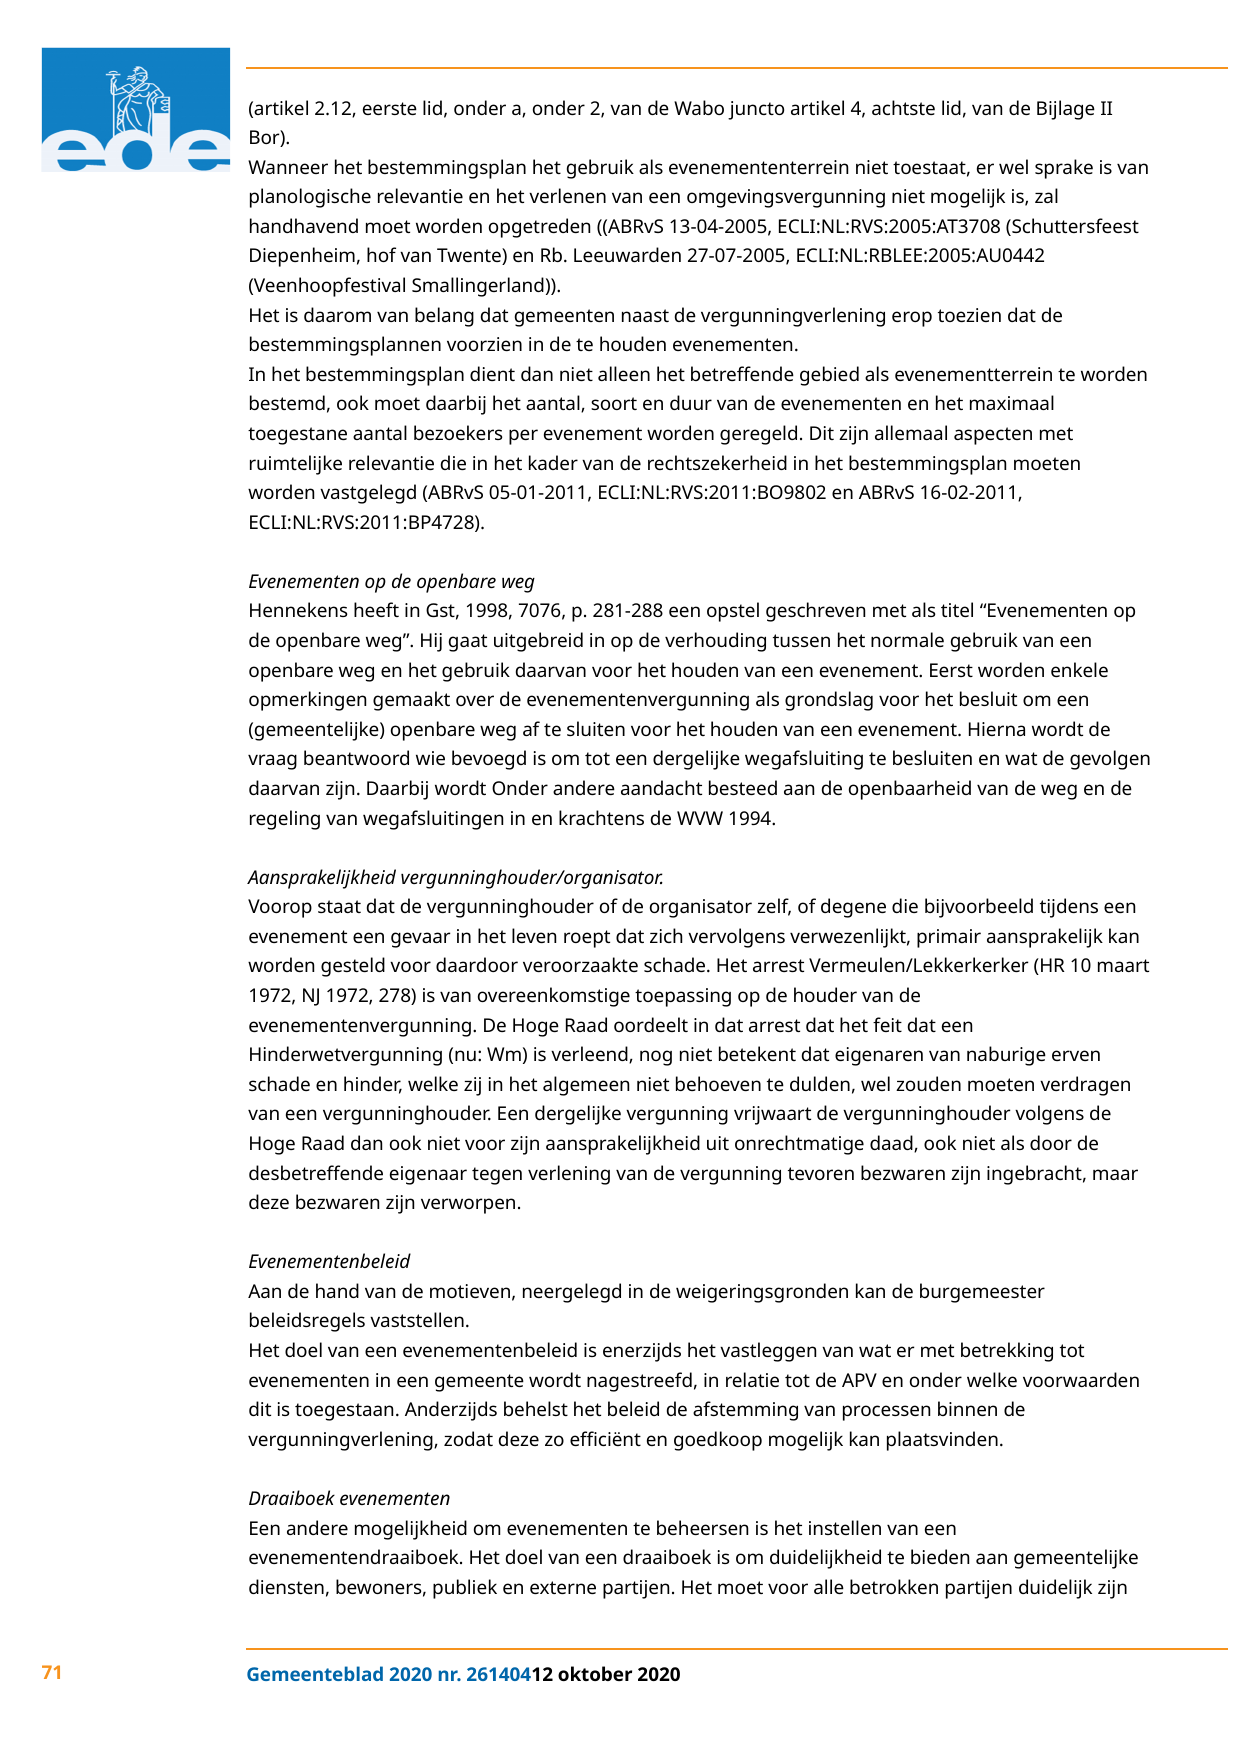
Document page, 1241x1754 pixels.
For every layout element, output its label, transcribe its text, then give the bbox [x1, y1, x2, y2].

text Hennekens heeft in Gst, 1998, 7076, p. 281-288 een opstel geschreven met als titel “Evenementen op de openbare weg”. Hij gaat uitgebreid in op de verhouding tussen het normale gebruik van een openbare weg en het gebruik daarvan voor het houden van een evenement. Eerst worden enkele opmerkingen gemaakt over de evenementenvergunning als grondslag voor het besluit om een (gemeentelijke) openbare weg af te sluiten voor het houden van een evenement. Hierna wordt de vraag beantwoord wie bevoegd is om tot een dergelijke wegafsluiting te besluiten en wat de gevolgen daarvan zijn. Daarbij wordt Onder andere aandacht besteed aan de openbaarheid van de weg en de regeling van wegafsluitingen in en krachtens de WVW 1994. [248, 598, 1152, 831]
text Evenementen op de openbare weg [248, 568, 1152, 594]
text Aan de hand van de motieven, neergelegd in de weigeringsgronden kan de burgemeester beleidsregels vaststellen. [248, 1278, 1152, 1333]
text Wanneer het bestemmingsplan het gebruik als evenemententerrein niet toestaat, er wel sprake is van planologische relevantie en het verlenen van een omgevingsvergunning niet mogelijk is, zal handhavend moet worden opgetreden ((ABRvS 13-04-2005, ECLI:NL:RVS:2005:AT3708 (Schuttersfeest Diepenheim, hof van Twente) en Rb. Leeuwarden 27-07-2005, ECLI:NL:RBLEE:2005:AU0442 (Veenhoopfestival Smallingerland)). [248, 154, 1152, 298]
text In het bestemmingsplan dient dan niet alleen het betreffende gebied als evenementterrein te worden bestemd, ook moet daarbij het aantal, soort en duur van de evenementen en het maximaal toegestane aantal bezoekers per evenement worden geregeld. Dit zijn allemaal aspecten met ruimtelijke relevantie die in het kader van de rechtszekerheid in het bestemmingsplan moeten worden vastgelegd (ABRvS 05-01-2011, ECLI:NL:RVS:2011:BO9802 en ABRvS 16-02-2011, ECLI:NL:RVS:2011:BP4728). [248, 361, 1152, 535]
text (artikel 2.12, eerste lid, onder a, onder 2, van de Wabo juncto artikel 4, achtste lid, van de Bijlage II Bor). [248, 95, 1152, 150]
text Het is daarom van belang dat gemeenten naast de vergunningverlening erop toezien dat de bestemmingsplannen voorzien in de te houden evenementen. [248, 302, 1152, 357]
text Het doel van een evenementenbeleid is enerzijds het vastleggen van wat er met betrekking tot evenementen in een gemeente wordt nagestreefd, in relatie tot de APV en onder welke voorwaarden dit is toegestaan. Anderzijds behelst het beleid de afstemming van processen binnen de vergunningverlening, zodat deze zo efficiënt en goedkoop mogelijk kan plaatsvinden. [248, 1337, 1152, 1452]
text Evenementenbeleid [248, 1248, 1152, 1274]
text Voorop staat dat de vergunninghouder of de organisator zelf, of degene die bijvoorbeeld tijdens een evenement een gevaar in het leven roept dat zich vervolgens verwezenlijkt, primair aansprakelijk kan worden gesteld voor daardoor veroorzaakte schade. Het arrest Vermeulen/Lekkerkerker (HR 10 maart 1972, NJ 1972, 278) is van overeenkomstige toepassing op de houder van de evenementenvergunning. De Hoge Raad oordeelt in dat arrest dat het feit dat een Hinderwetvergunning (nu: Wm) is verleend, nog niet betekent dat eigenaren van naburige erven schade en hinder, welke zij in het algemeen niet behoeven te dulden, wel zouden moeten verdragen van een vergunninghouder. Een dergelijke vergunning vrijwaart de vergunninghouder volgens de Hoge Raad dan ook niet voor zijn aansprakelijkheid uit onrechtmatige daad, ook niet als door de desbetreffende eigenaar tegen verlening van de vergunning tevoren bezwaren zijn ingebracht, maar deze bezwaren zijn verworpen. [248, 893, 1152, 1215]
text Draaiboek evenementen [248, 1485, 1152, 1511]
text Een andere mogelijkheid om evenementen te beheersen is het instellen van een evenementendraaiboek. Het doel van een draaiboek is om duidelijkheid te bieden aan gemeentelijke diensten, bewoners, publiek en externe partijen. Het moet voor alle betrokken partijen duidelijk zijn [248, 1515, 1152, 1600]
picture [41, 47, 231, 172]
text Aansprakelijkheid vergunninghouder/organisator. [248, 864, 1152, 890]
